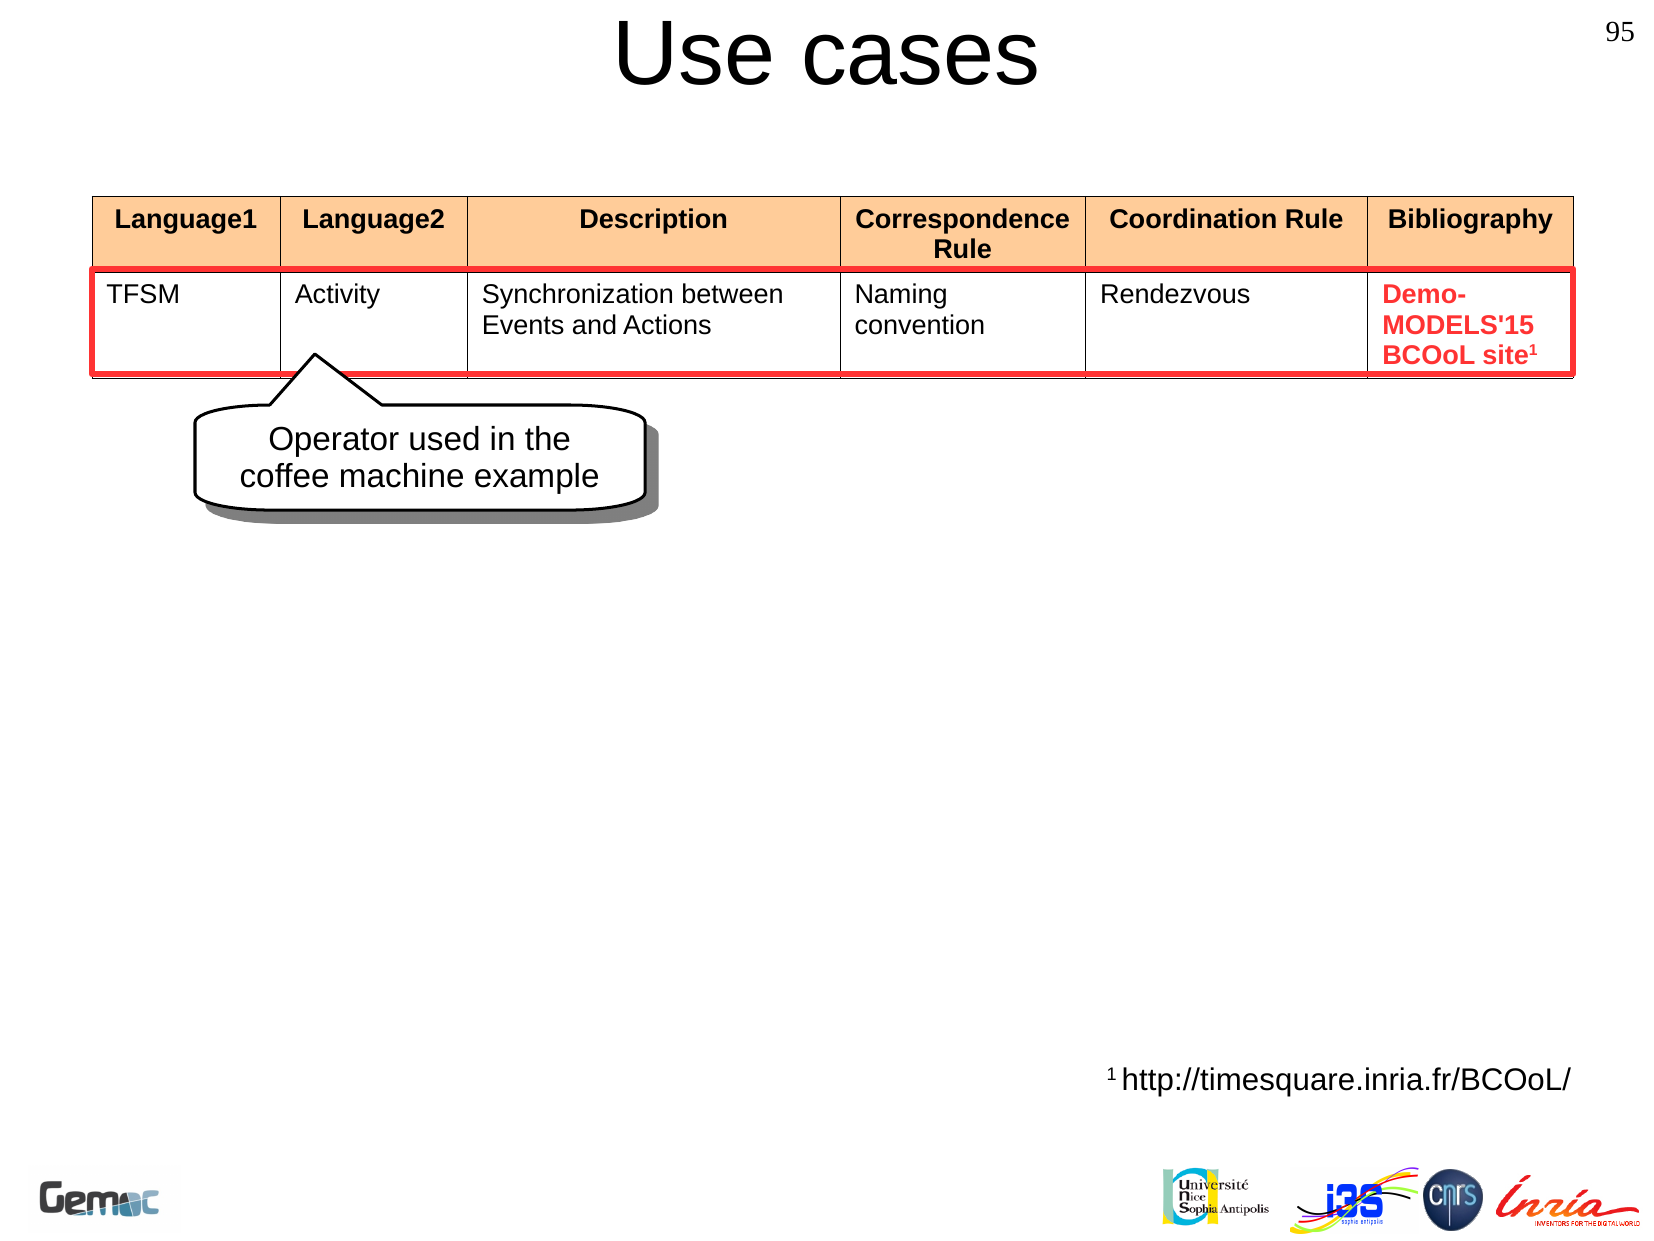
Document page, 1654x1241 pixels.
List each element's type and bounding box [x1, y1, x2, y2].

table_cell [841, 273, 1085, 371]
table_cell [1086, 273, 1367, 371]
table_cell [1368, 273, 1570, 371]
table_header [841, 197, 1085, 266]
table_header [1368, 197, 1573, 266]
table_header [1086, 197, 1367, 266]
title [82, 0, 1571, 157]
text_box [1091, 1055, 1587, 1141]
table_cell [281, 273, 467, 371]
table_cell [468, 273, 840, 371]
text_box [195, 353, 646, 511]
table_header [281, 197, 467, 266]
table_header [468, 197, 840, 266]
table_cell [95, 273, 280, 371]
picture [1137, 1150, 1647, 1241]
table_header [93, 197, 280, 266]
